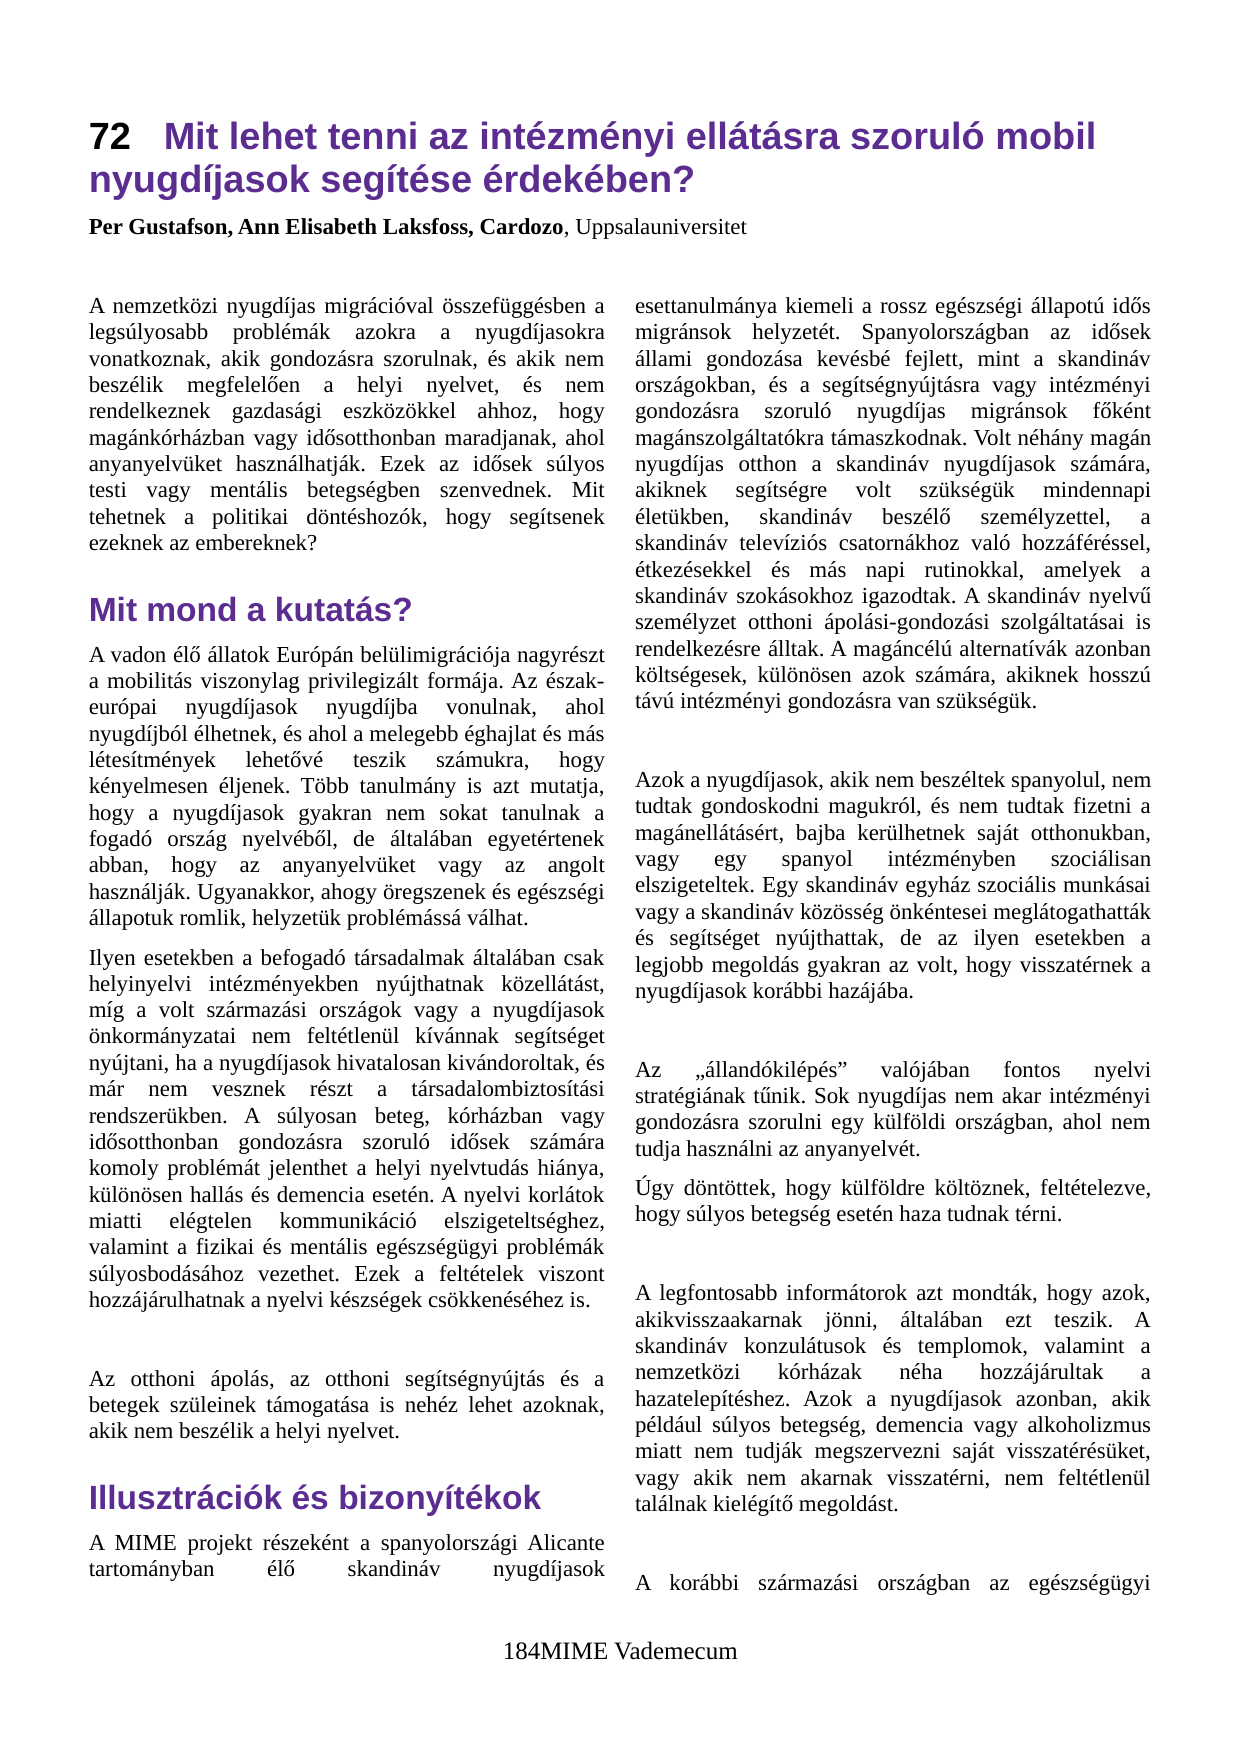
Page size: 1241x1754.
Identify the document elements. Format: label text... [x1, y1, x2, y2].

text esettanulmánya kiemeli a rossz egészségi állapotú idős migránsok helyzetét. Spanyolországban az idősek állami gondozása kevésbé fejlett, mint a skandináv országokban, és a segítségnyújtásra vagy intézményi gondozásra szoruló nyugdíjas migránsok főként magánszolgáltatókra támaszkodnak. Volt néhány magán nyugdíjas otthon a skandináv nyugdíjasok számára, akiknek segítségre volt szükségük mindennapi életükben, skandináv beszélő személyzettel, a skandináv televíziós csatornákhoz való hozzáféréssel, étkezésekkel és más napi rutinokkal, amelyek a skandináv szokásokhoz igazodtak. A skandináv nyelvű személyzet otthoni ápolási-gondozási szolgáltatásai is rendelkezésre álltak. A magáncélú alternatívák azonban költségesek, különösen azok számára, akiknek hosszú távú intézményi gondozásra van szükségük. [635, 292, 1152, 714]
text A MIME projekt részeként a spanyolországi Alicante tartományban élő skandináv nyugdíjasok [88, 1529, 605, 1582]
text A nemzetközi nyugdíjas migrációval összefüggésben a legsúlyosabb problémák azokra a nyugdíjasokra vonatkoznak, akik gondozásra szorulnak, és akik nem beszélik megfelelően a helyi nyelvet, és nem rendelkeznek gazdasági eszközökkel ahhoz, hogy magánkórházban vagy idősotthonban maradjanak, ahol anyanyelvüket használhatják. Ezek az idősek súlyos testi vagy mentális betegségben szenvednek. Mit tehetnek a politikai döntéshozók, hogy segítsenek ezeknek az embereknek? [88, 292, 605, 556]
subtitle Illusztrációk és bizonyítékok [88, 1478, 605, 1516]
text Azok a nyugdíjasok, akik nem beszéltek spanyolul, nem tudtak gondoskodni magukról, és nem tudtak fizetni a magánellátásért, bajba kerülhetnek saját otthonukban, vagy egy spanyol intézményben szociálisan elszigeteltek. Egy skandináv egyház szociális munkásai vagy a skandináv közösség önkéntesei meglátogathatták és segítséget nyújthattak, de az ilyen esetekben a legjobb megoldás gyakran az volt, hogy visszatérnek a nyugdíjasok korábbi hazájába. [635, 766, 1152, 1003]
text Úgy döntöttek, hogy külföldre költöznek, feltételezve, hogy súlyos betegség esetén haza tudnak térni. [635, 1174, 1152, 1227]
text A korábbi származási országban az egészségügyi [635, 1569, 1152, 1595]
text Ilyen esetekben a befogadó társadalmak általában csak helyinyelvi intézményekben nyújthatnak közellátást, míg a volt származási országok vagy a nyugdíjasok önkormányzatai nem feltétlenül kívánnak segítséget nyújtani, ha a nyugdíjasok hivatalosan kivándoroltak, és már nem vesznek részt a társadalombiztosítási rendszerükben. A súlyosan beteg, kórházban vagy idősotthonban gondozásra szoruló idősek számára komoly problémát jelenthet a helyi nyelvtudás hiánya, különösen hallás és demencia esetén. A nyelvi korlátok miatti elégtelen kommunikáció elszigeteltséghez, valamint a fizikai és mentális egészségügyi problémák súlyosbodásához vezethet. Ezek a feltételek viszont hozzájárulhatnak a nyelvi készségek csökkenéséhez is. [88, 943, 605, 1312]
text A vadon élő állatok Európán belülimigrációja nagyrészt a mobilitás viszonylag privilegizált formája. Az észak-európai nyugdíjasok nyugdíjba vonulnak, ahol nyugdíjból élhetnek, és ahol a melegebb éghajlat és más létesítmények lehetővé teszik számukra, hogy kényelmesen éljenek. Több tanulmány is azt mutatja, hogy a nyugdíjasok gyakran nem sokat tanulnak a fogadó ország nyelvéből, de általában egyetértenek abban, hogy az anyanyelvüket vagy az angolt használják. Ugyanakkor, ahogy öregszenek és egészségi állapotuk romlik, helyzetük problémássá válhat. [88, 641, 605, 931]
subtitle Mit lehet tenni az intézményi ellátásra szoruló mobil nyugdíjasok segítése érdekében? [88, 113, 1152, 201]
text Az „állandókilépés” valójában fontos nyelvi stratégiának tűnik. Sok nyugdíjas nem akar intézményi gondozásra szorulni egy külföldi országban, ahol nem tudja használni az anyanyelvét. [635, 1056, 1152, 1161]
text A legfontosabb informátorok azt mondták, hogy azok, akikvisszaakarnak jönni, általában ezt teszik. A skandináv konzulátusok és templomok, valamint a nemzetközi kórházak néha hozzájárultak a hazatelepítéshez. Azok a nyugdíjasok azonban, akik például súlyos betegség, demencia vagy alkoholizmus miatt nem tudják megszervezni saját visszatérésüket, vagy akik nem akarnak visszatérni, nem feltétlenül találnak kielégítő megoldást. [635, 1279, 1152, 1516]
subtitle Mit mond a kutatás? [88, 589, 605, 628]
text Per Gustafson, Ann Elisabeth Laksfoss, Cardozo, Uppsalauniversitet [88, 213, 1152, 240]
text Az otthoni ápolás, az otthoni segítségnyújtás és a betegek szüleinek támogatása is nehéz lehet azoknak, akik nem beszélik a helyi nyelvet. [88, 1365, 605, 1444]
